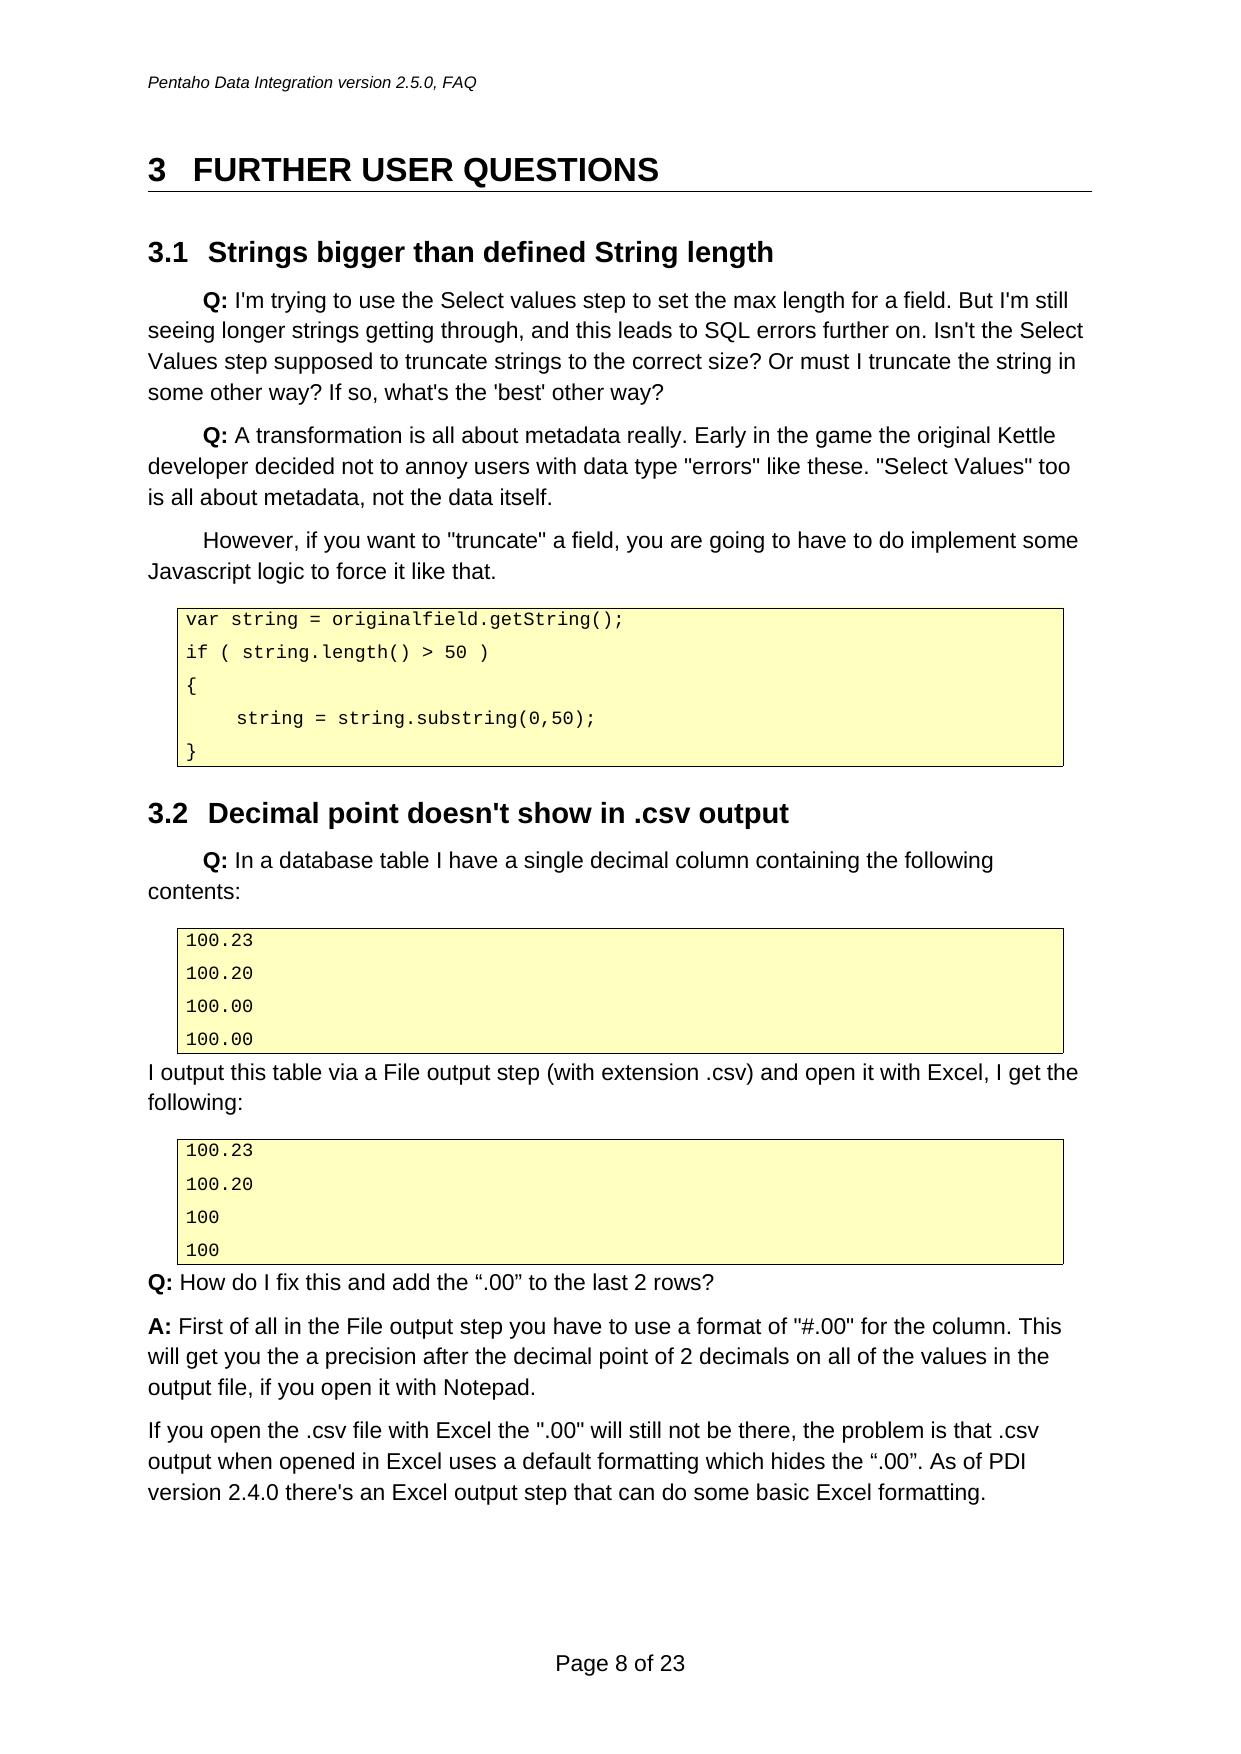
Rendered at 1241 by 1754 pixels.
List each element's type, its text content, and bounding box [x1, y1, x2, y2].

text var string = originalfield.getString(); [178, 609, 1063, 631]
text 100.00 [178, 1027, 1063, 1053]
text 100.23 [178, 929, 1063, 952]
subtitle Further User questions [148, 152, 1092, 191]
text string = string.substring(0,50); [178, 707, 1063, 730]
text I output this table via a File output step (with extension .csv) and open it with Excel, I get the following: [148, 1059, 1092, 1116]
text 100.20 [178, 961, 1063, 985]
text 100 [178, 1238, 1063, 1264]
text Q: A transformation is all about metadata really. Early in the game the original Kettle developer decided not to annoy users with data type "errors" like these. "Select Values" too is all about metadata, not the data itself. [148, 423, 1092, 510]
text if ( string.length() > 50 ) [178, 641, 1063, 664]
text 100.23 [178, 1140, 1063, 1162]
text If you open the .csv file with Excel the ".00" will still not be there, the problem is that .csv output when opened in Excel uses a default formatting which hides the “.00”. As of PDI version 2.4.0 there's an Excel output step that can do some basic Excel formatting. [148, 1418, 1092, 1505]
text 100.20 [178, 1172, 1063, 1196]
text } [178, 740, 1063, 766]
text A: First of all in the File output step you have to use a format of "#.00" for the column. This will get you the a precision after the decimal point of 2 decimals on all of the values in the output file, if you open it with Notepad. [148, 1313, 1092, 1400]
text Q: How do I fix this and add the “.00” to the last 2 rows? [148, 1270, 1092, 1296]
subtitle Decimal point doesn't show in .csv output [148, 797, 1092, 829]
text 100.00 [178, 994, 1063, 1018]
text Q: In a database table I have a single decimal column containing the following contents: [148, 848, 1092, 904]
subtitle Strings bigger than defined String length [148, 236, 1092, 268]
text 100 [178, 1205, 1063, 1229]
text Q: I'm trying to use the Select values step to set the max length for a field. But I'm still seeing longer strings getting through, and this leads to SQL errors further on. Isn't the Select Values step supposed to truncate strings to the correct size? Or must I truncate the string in some other way? If so, what's the 'best' other way? [148, 287, 1092, 405]
text However, if you want to "truncate" a field, you are going to have to do implement some Javascript logic to force it like that. [148, 528, 1092, 584]
text { [178, 674, 1063, 697]
